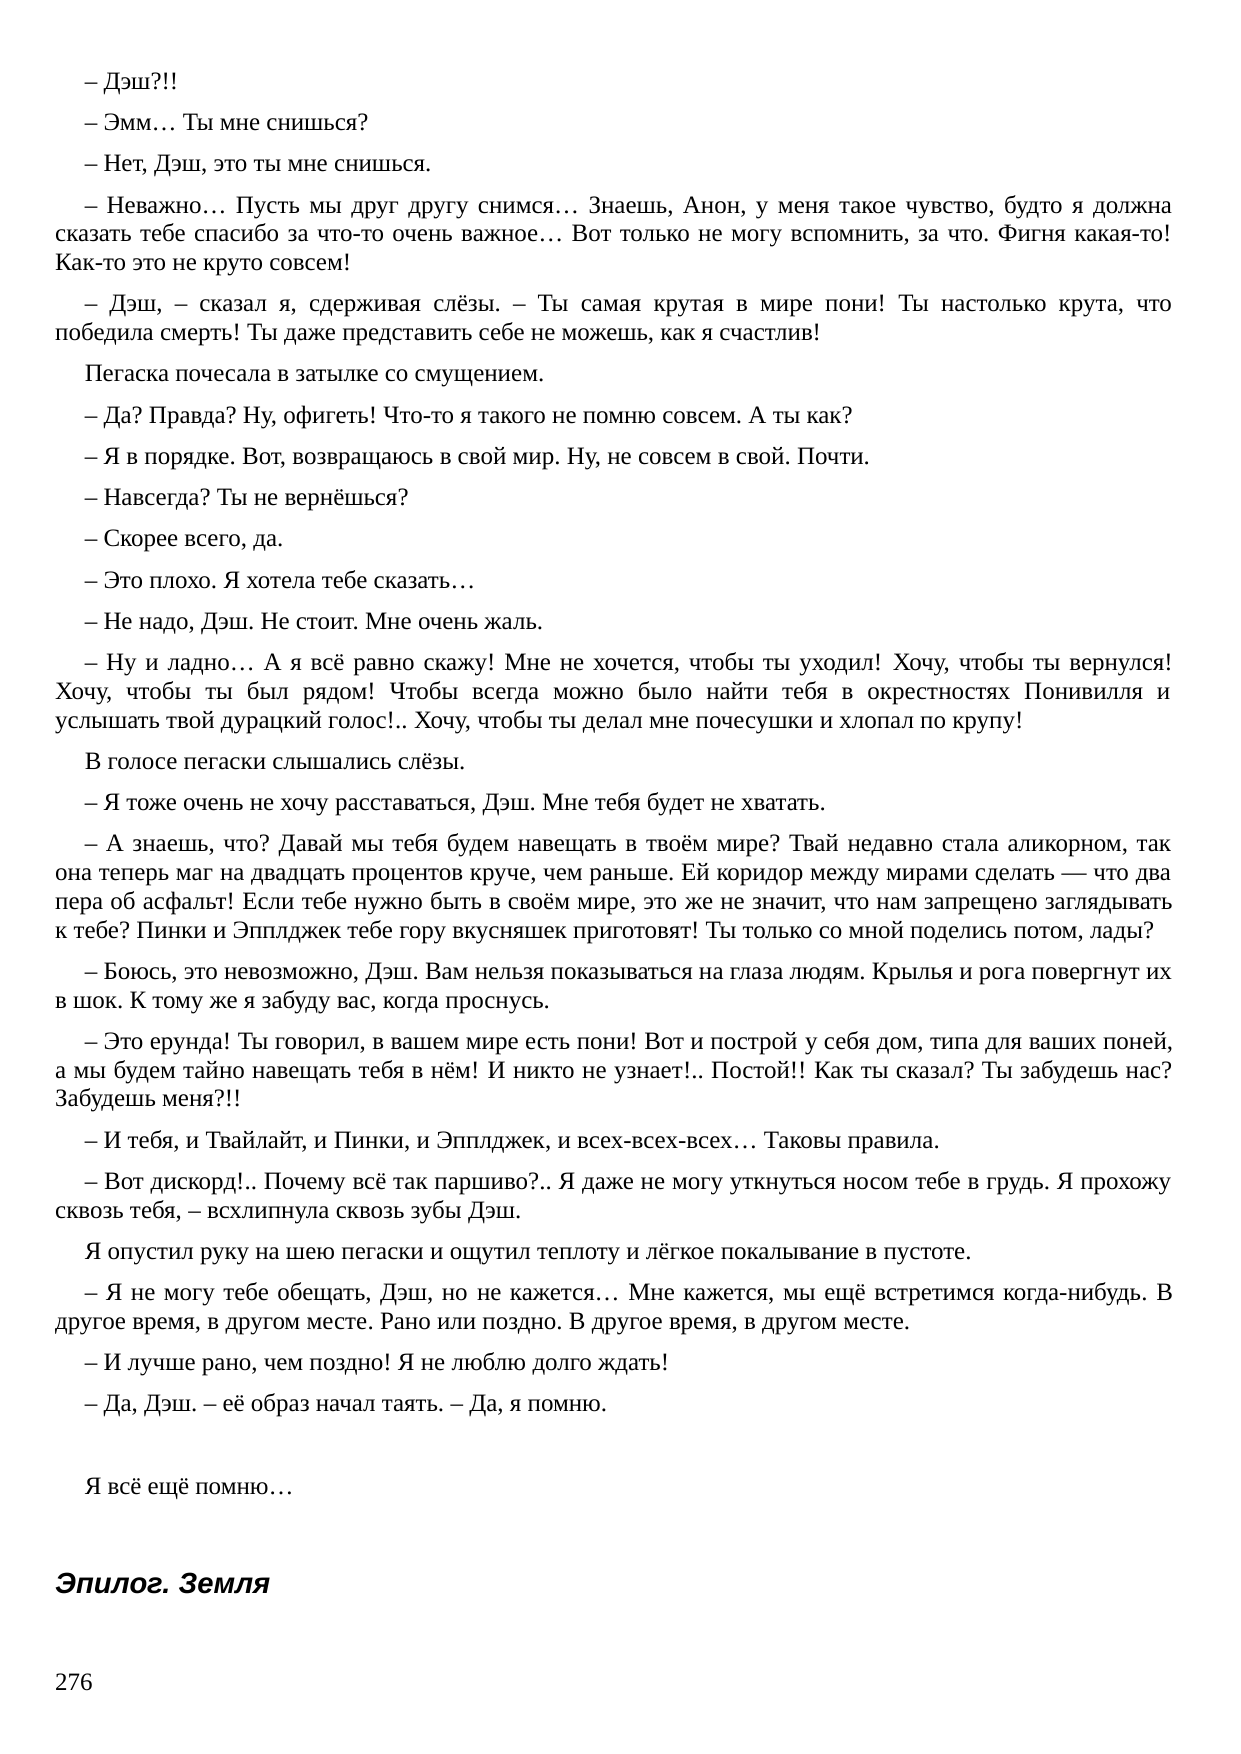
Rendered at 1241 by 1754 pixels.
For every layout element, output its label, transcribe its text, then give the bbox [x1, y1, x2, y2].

text – Не надо, Дэш. Не стоит. Мне очень жаль. [55, 606, 1173, 635]
text – Неважно… Пусть мы друг другу снимся… Знаешь, Анон, у меня такое чувство, будто я должна сказать тебе спасибо за что-то очень важное… Вот только не могу вспомнить, за что. Фигня какая-то! Как-то это не круто совсем! [55, 190, 1173, 276]
text Пегаска почесала в затылке со смущением. [55, 358, 1173, 387]
text – Эмм… Ты мне снишься? [55, 107, 1173, 136]
text – И лучше рано, чем поздно! Я не люблю долго ждать! [55, 1347, 1173, 1376]
text – Навсегда? Ты не вернёшься? [55, 482, 1173, 511]
text – Да, Дэш. – её образ начал таять. – Да, я помню. [55, 1388, 1173, 1417]
text – Это плохо. Я хотела тебе сказать… [55, 565, 1173, 593]
text – Я в порядке. Вот, возвращаюсь в свой мир. Ну, не совсем в свой. Почти. [55, 441, 1173, 470]
text – Нет, Дэш, это ты мне снишься. [55, 148, 1173, 177]
text – Боюсь, это невозможно, Дэш. Вам нельзя показываться на глаза людям. Крылья и рога повергнут их в шок. К тому же я забуду вас, когда проснусь. [55, 956, 1173, 1013]
text – Дэш, – сказал я, сдерживая слёзы. – Ты самая крутая в мире пони! Ты настолько крута, что победила смерть! Ты даже представить себе не можешь, как я счастлив! [55, 288, 1173, 346]
text – Дэш?!! [55, 66, 1173, 95]
text В голосе пегаски слышались слёзы. [55, 746, 1173, 775]
text – Да? Правда? Ну, офигеть! Что-то я такого не помню совсем. А ты как? [55, 400, 1173, 428]
text – А знаешь, что? Давай мы тебя будем навещать в твоём мире? Твай недавно стала аликорном, так она теперь маг на двадцать процентов круче, чем раньше. Ей коридор между мирами сделать — что два пера об асфальт! Если тебе нужно быть в своём мире, это же не значит, что нам запрещено заглядывать к тебе? Пинки и Эпплджек тебе гору вкусняшек приготовят! Ты только со мной поделись потом, лады? [55, 828, 1173, 943]
text Я всё ещё помню… [55, 1471, 1173, 1500]
text – Это ерунда! Ты говорил, в вашем мире есть пони! Вот и построй у себя дом, типа для ваших поней, а мы будем тайно навещать тебя в нём! И никто не узнает!.. Постой!! Как ты сказал? Ты забудешь нас? Забудешь меня?!! [55, 1026, 1173, 1112]
text – Ну и ладно… А я всё равно скажу! Мне не хочется, чтобы ты уходил! Хочу, чтобы ты вернулся! Хочу, чтобы ты был рядом! Чтобы всегда можно было найти тебя в окрестностях Понивилля и услышать твой дурацкий голос!.. Хочу, чтобы ты делал мне почесушки и хлопал по крупу! [55, 647, 1173, 733]
text Я опустил руку на шею пегаски и ощутил теплоту и лёгкое покалывание в пустоте. [55, 1236, 1173, 1265]
text – Я не могу тебе обещать, Дэш, но не кажется… Мне кажется, мы ещё встретимся когда-нибудь. В другое время, в другом месте. Рано или поздно. В другое время, в другом месте. [55, 1277, 1173, 1335]
text – Вот дискорд!.. Почему всё так паршиво?.. Я даже не могу уткнуться носом тебе в грудь. Я прохожу сквозь тебя, – всхлипнула сквозь зубы Дэш. [55, 1166, 1173, 1223]
text – Скорее всего, да. [55, 523, 1173, 552]
text – Я тоже очень не хочу расставаться, Дэш. Мне тебя будет не хватать. [55, 787, 1173, 816]
subtitle Эпилог. Земля [55, 1566, 1173, 1599]
text – И тебя, и Твайлайт, и Пинки, и Эпплджек, и всех-всех-всех… Таковы правила. [55, 1125, 1173, 1153]
